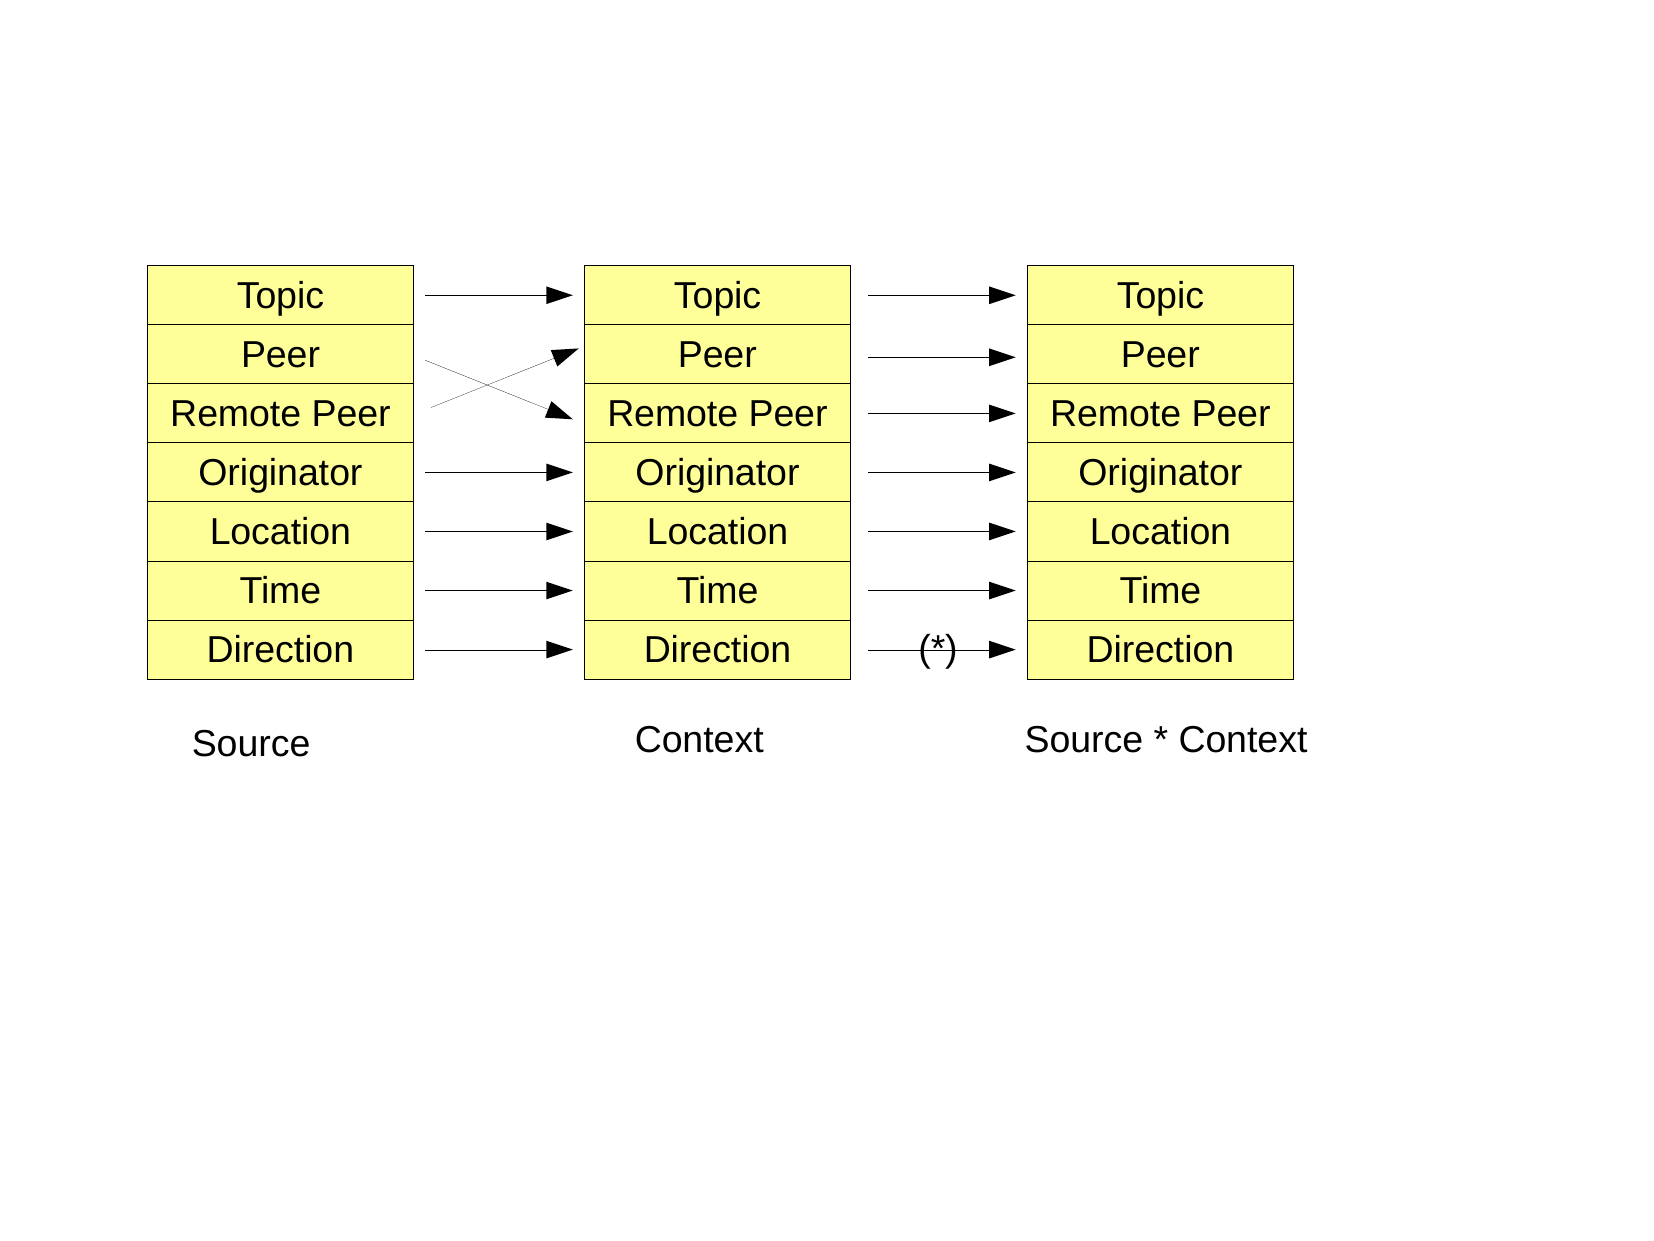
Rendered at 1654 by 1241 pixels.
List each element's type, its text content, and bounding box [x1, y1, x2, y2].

text_box Originator [584, 442, 851, 501]
text_box Originator [147, 442, 414, 501]
text_box Peer [584, 324, 851, 383]
text_box Peer [1027, 324, 1294, 383]
text_box Source [177, 714, 414, 772]
text_box Location [1027, 501, 1294, 561]
text_box (*) [903, 620, 973, 677]
text_box Location [147, 501, 414, 561]
text_box Topic [584, 265, 851, 324]
text_box Direction [147, 620, 414, 680]
text_box Topic [147, 265, 414, 324]
text_box Time [147, 561, 414, 620]
text_box Remote Peer [584, 383, 851, 442]
text_box Context [620, 710, 857, 768]
text_box Direction [1027, 620, 1294, 680]
text_box Remote Peer [147, 383, 414, 442]
text_box Time [584, 561, 851, 620]
text_box Originator [1027, 442, 1294, 501]
text_box Source * Context [1009, 710, 1329, 768]
text_box Remote Peer [1027, 383, 1294, 442]
text_box Location [584, 501, 851, 561]
text_box Peer [147, 324, 414, 383]
text_box Topic [1027, 265, 1294, 324]
text_box Time [1027, 561, 1294, 620]
